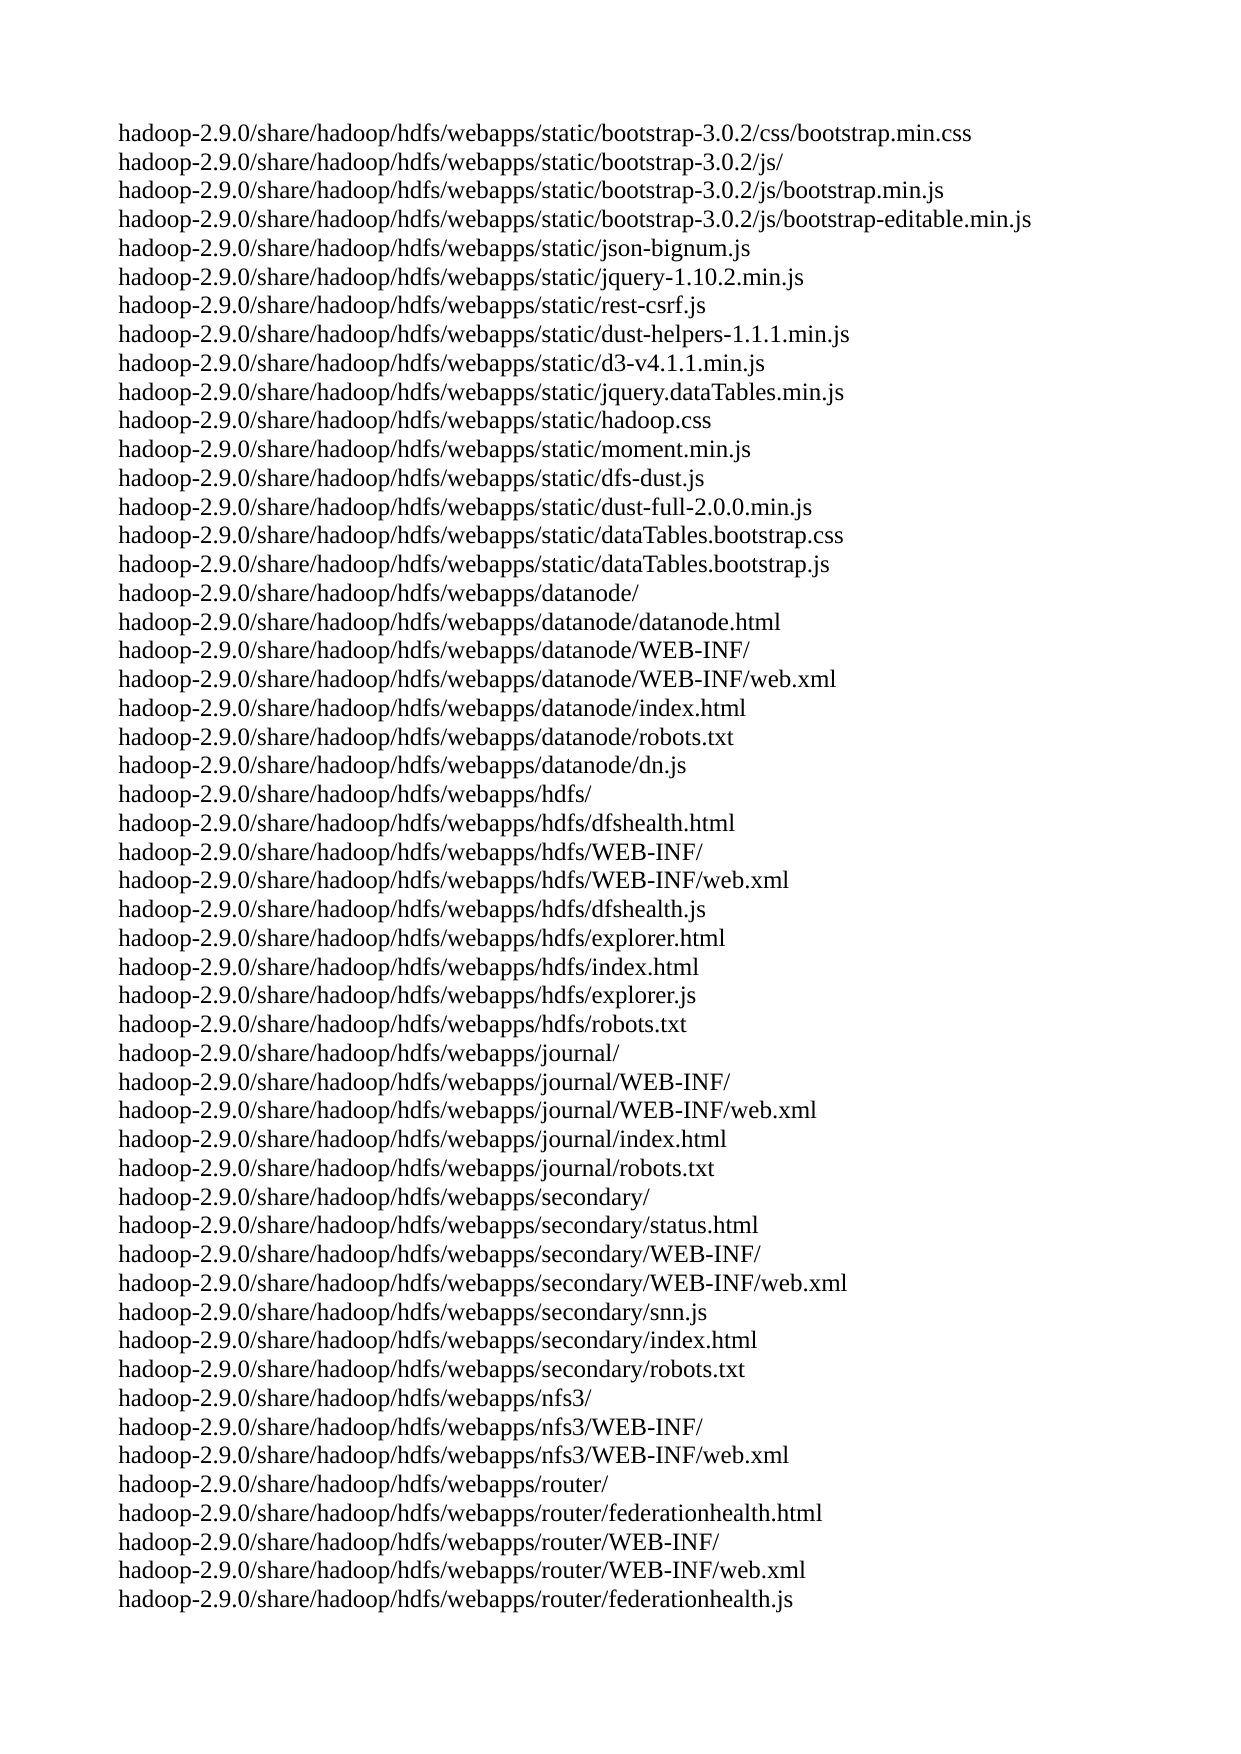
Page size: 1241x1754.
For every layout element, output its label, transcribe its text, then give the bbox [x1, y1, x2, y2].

text hadoop-2.9.0/share/hadoop/hdfs/webapps/router/federationhealth.js [118, 1584, 1122, 1613]
text hadoop-2.9.0/share/hadoop/hdfs/webapps/hdfs/robots.txt [118, 1009, 1122, 1038]
text hadoop-2.9.0/share/hadoop/hdfs/webapps/datanode/WEB-INF/ [118, 636, 1122, 664]
text hadoop-2.9.0/share/hadoop/hdfs/webapps/hdfs/explorer.js [118, 981, 1122, 1009]
text hadoop-2.9.0/share/hadoop/hdfs/webapps/static/d3-v4.1.1.min.js [118, 348, 1122, 377]
text hadoop-2.9.0/share/hadoop/hdfs/webapps/hdfs/dfshealth.html [118, 808, 1122, 837]
text hadoop-2.9.0/share/hadoop/hdfs/webapps/secondary/WEB-INF/ [118, 1239, 1122, 1268]
text hadoop-2.9.0/share/hadoop/hdfs/webapps/hdfs/index.html [118, 952, 1122, 981]
text hadoop-2.9.0/share/hadoop/hdfs/webapps/secondary/index.html [118, 1326, 1122, 1354]
text hadoop-2.9.0/share/hadoop/hdfs/webapps/datanode/dn.js [118, 751, 1122, 779]
text hadoop-2.9.0/share/hadoop/hdfs/webapps/static/dust-full-2.0.0.min.js [118, 492, 1122, 521]
text hadoop-2.9.0/share/hadoop/hdfs/webapps/datanode/WEB-INF/web.xml [118, 664, 1122, 693]
text hadoop-2.9.0/share/hadoop/hdfs/webapps/datanode/index.html [118, 693, 1122, 722]
text hadoop-2.9.0/share/hadoop/hdfs/webapps/journal/WEB-INF/web.xml [118, 1096, 1122, 1124]
text hadoop-2.9.0/share/hadoop/hdfs/webapps/static/json-bignum.js [118, 233, 1122, 262]
text hadoop-2.9.0/share/hadoop/hdfs/webapps/secondary/ [118, 1182, 1122, 1211]
text hadoop-2.9.0/share/hadoop/hdfs/webapps/nfs3/WEB-INF/ [118, 1412, 1122, 1441]
text hadoop-2.9.0/share/hadoop/hdfs/webapps/static/jquery.dataTables.min.js [118, 377, 1122, 406]
text hadoop-2.9.0/share/hadoop/hdfs/webapps/datanode/datanode.html [118, 607, 1122, 636]
text hadoop-2.9.0/share/hadoop/hdfs/webapps/router/WEB-INF/ [118, 1527, 1122, 1556]
text hadoop-2.9.0/share/hadoop/hdfs/webapps/journal/WEB-INF/ [118, 1067, 1122, 1096]
text hadoop-2.9.0/share/hadoop/hdfs/webapps/hdfs/ [118, 779, 1122, 808]
text hadoop-2.9.0/share/hadoop/hdfs/webapps/static/dataTables.bootstrap.css [118, 521, 1122, 549]
text hadoop-2.9.0/share/hadoop/hdfs/webapps/datanode/ [118, 578, 1122, 607]
text hadoop-2.9.0/share/hadoop/hdfs/webapps/static/dust-helpers-1.1.1.min.js [118, 319, 1122, 348]
text hadoop-2.9.0/share/hadoop/hdfs/webapps/hdfs/explorer.html [118, 923, 1122, 952]
text hadoop-2.9.0/share/hadoop/hdfs/webapps/static/rest-csrf.js [118, 291, 1122, 319]
text hadoop-2.9.0/share/hadoop/hdfs/webapps/static/dataTables.bootstrap.js [118, 549, 1122, 578]
text hadoop-2.9.0/share/hadoop/hdfs/webapps/secondary/WEB-INF/web.xml [118, 1268, 1122, 1297]
text hadoop-2.9.0/share/hadoop/hdfs/webapps/hdfs/dfshealth.js [118, 894, 1122, 923]
text hadoop-2.9.0/share/hadoop/hdfs/webapps/router/federationhealth.html [118, 1498, 1122, 1527]
text hadoop-2.9.0/share/hadoop/hdfs/webapps/static/bootstrap-3.0.2/css/bootstrap.min.css [118, 118, 1122, 147]
text hadoop-2.9.0/share/hadoop/hdfs/webapps/static/moment.min.js [118, 434, 1122, 463]
text hadoop-2.9.0/share/hadoop/hdfs/webapps/secondary/status.html [118, 1211, 1122, 1239]
text hadoop-2.9.0/share/hadoop/hdfs/webapps/static/dfs-dust.js [118, 463, 1122, 492]
text hadoop-2.9.0/share/hadoop/hdfs/webapps/hdfs/WEB-INF/ [118, 837, 1122, 866]
text hadoop-2.9.0/share/hadoop/hdfs/webapps/hdfs/WEB-INF/web.xml [118, 866, 1122, 894]
text hadoop-2.9.0/share/hadoop/hdfs/webapps/router/ [118, 1469, 1122, 1498]
text hadoop-2.9.0/share/hadoop/hdfs/webapps/static/bootstrap-3.0.2/js/bootstrap.min.js [118, 176, 1122, 204]
text hadoop-2.9.0/share/hadoop/hdfs/webapps/nfs3/WEB-INF/web.xml [118, 1441, 1122, 1469]
text hadoop-2.9.0/share/hadoop/hdfs/webapps/secondary/snn.js [118, 1297, 1122, 1326]
text hadoop-2.9.0/share/hadoop/hdfs/webapps/nfs3/ [118, 1383, 1122, 1412]
text hadoop-2.9.0/share/hadoop/hdfs/webapps/router/WEB-INF/web.xml [118, 1556, 1122, 1584]
text hadoop-2.9.0/share/hadoop/hdfs/webapps/datanode/robots.txt [118, 722, 1122, 751]
text hadoop-2.9.0/share/hadoop/hdfs/webapps/static/hadoop.css [118, 406, 1122, 434]
text hadoop-2.9.0/share/hadoop/hdfs/webapps/static/jquery-1.10.2.min.js [118, 262, 1122, 291]
text hadoop-2.9.0/share/hadoop/hdfs/webapps/journal/robots.txt [118, 1153, 1122, 1182]
text hadoop-2.9.0/share/hadoop/hdfs/webapps/journal/ [118, 1038, 1122, 1067]
text hadoop-2.9.0/share/hadoop/hdfs/webapps/static/bootstrap-3.0.2/js/ [118, 147, 1122, 176]
text hadoop-2.9.0/share/hadoop/hdfs/webapps/secondary/robots.txt [118, 1354, 1122, 1383]
text hadoop-2.9.0/share/hadoop/hdfs/webapps/journal/index.html [118, 1124, 1122, 1153]
text hadoop-2.9.0/share/hadoop/hdfs/webapps/static/bootstrap-3.0.2/js/bootstrap-editable.min.js [118, 204, 1122, 233]
